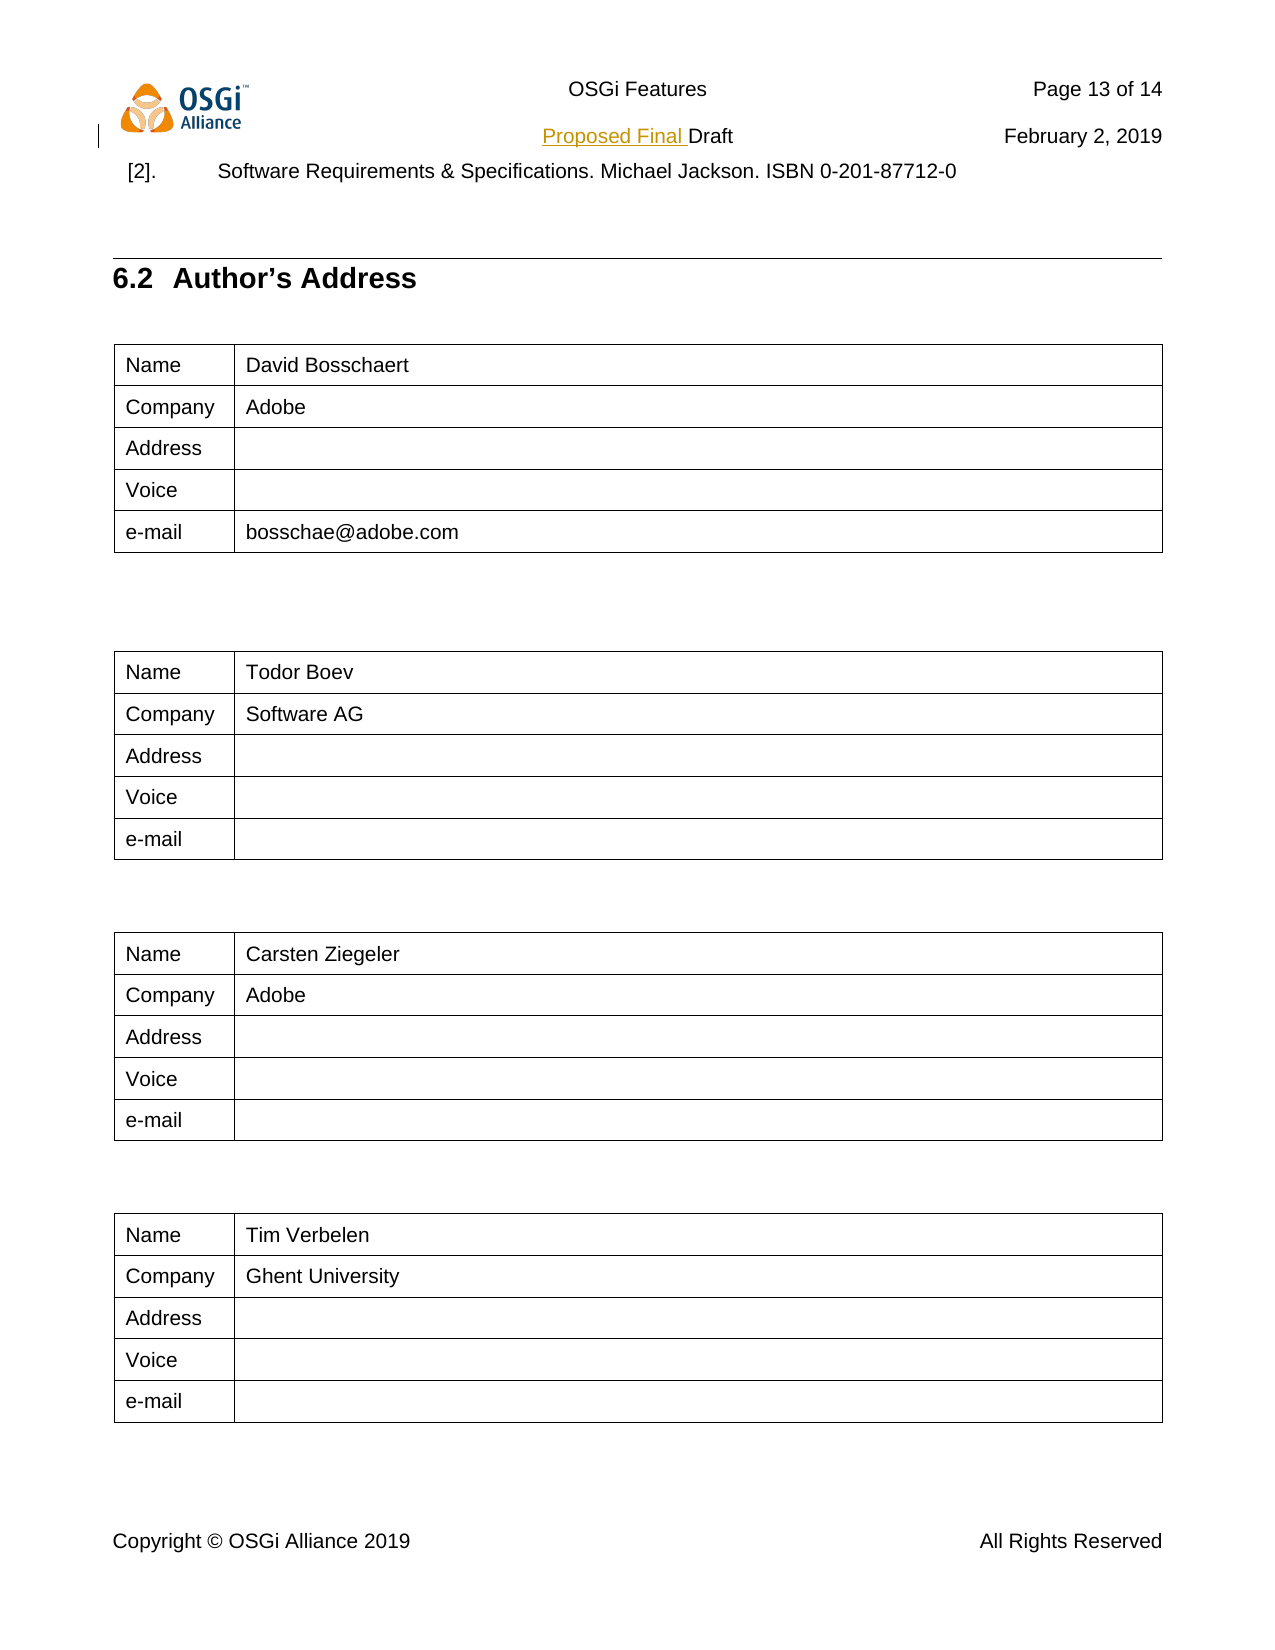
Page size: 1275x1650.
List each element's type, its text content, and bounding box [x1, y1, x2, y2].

table_cell Address [115, 735, 234, 776]
table_cell Software AG [235, 694, 1162, 734]
table_cell Company [115, 975, 234, 1015]
subtitle Author’s Address [112, 259, 1162, 294]
table_cell Voice [115, 1339, 234, 1380]
table_cell [235, 1016, 1162, 1057]
table_cell Address [115, 1016, 234, 1057]
table_cell e-mail [115, 511, 234, 552]
table_cell [235, 777, 1162, 817]
table_cell Address [115, 428, 234, 468]
table_cell Voice [115, 1058, 234, 1099]
table_cell e-mail [115, 819, 234, 859]
table_header Todor Boev [235, 652, 1162, 692]
table_header David Bosschaert [235, 345, 1162, 385]
table_header Name [115, 652, 234, 692]
table_cell Voice [115, 470, 234, 510]
table_cell Ghent University [235, 1256, 1162, 1297]
table_header Name [115, 933, 234, 974]
table_cell [235, 1381, 1162, 1422]
table_cell e-mail [115, 1381, 234, 1422]
table_cell [235, 1339, 1162, 1380]
table_cell Adobe [235, 386, 1162, 427]
table_cell bosschae@adobe.com [235, 511, 1162, 552]
table_cell Voice [115, 777, 234, 817]
table_header Tim Verbelen [235, 1214, 1162, 1255]
picture [113, 76, 257, 140]
table_cell Address [115, 1298, 234, 1338]
table_cell Company [115, 694, 234, 734]
table_cell e-mail [115, 1100, 234, 1140]
table_cell [235, 735, 1162, 776]
table_header Name [115, 1214, 234, 1255]
table_cell [235, 1058, 1162, 1099]
table_cell Company [115, 386, 234, 427]
table_header Carsten Ziegeler [235, 933, 1162, 974]
table_cell [235, 1298, 1162, 1338]
table_cell [235, 819, 1162, 859]
table_header Name [115, 345, 234, 385]
table_cell Adobe [235, 975, 1162, 1015]
table_cell [235, 470, 1162, 510]
table_cell Company [115, 1256, 234, 1297]
list Software Requirements & Specifications. Michael Jackson. ISBN 0-201-87712-0 [127, 159, 1162, 183]
table_cell [235, 428, 1162, 468]
table_cell [235, 1100, 1162, 1140]
